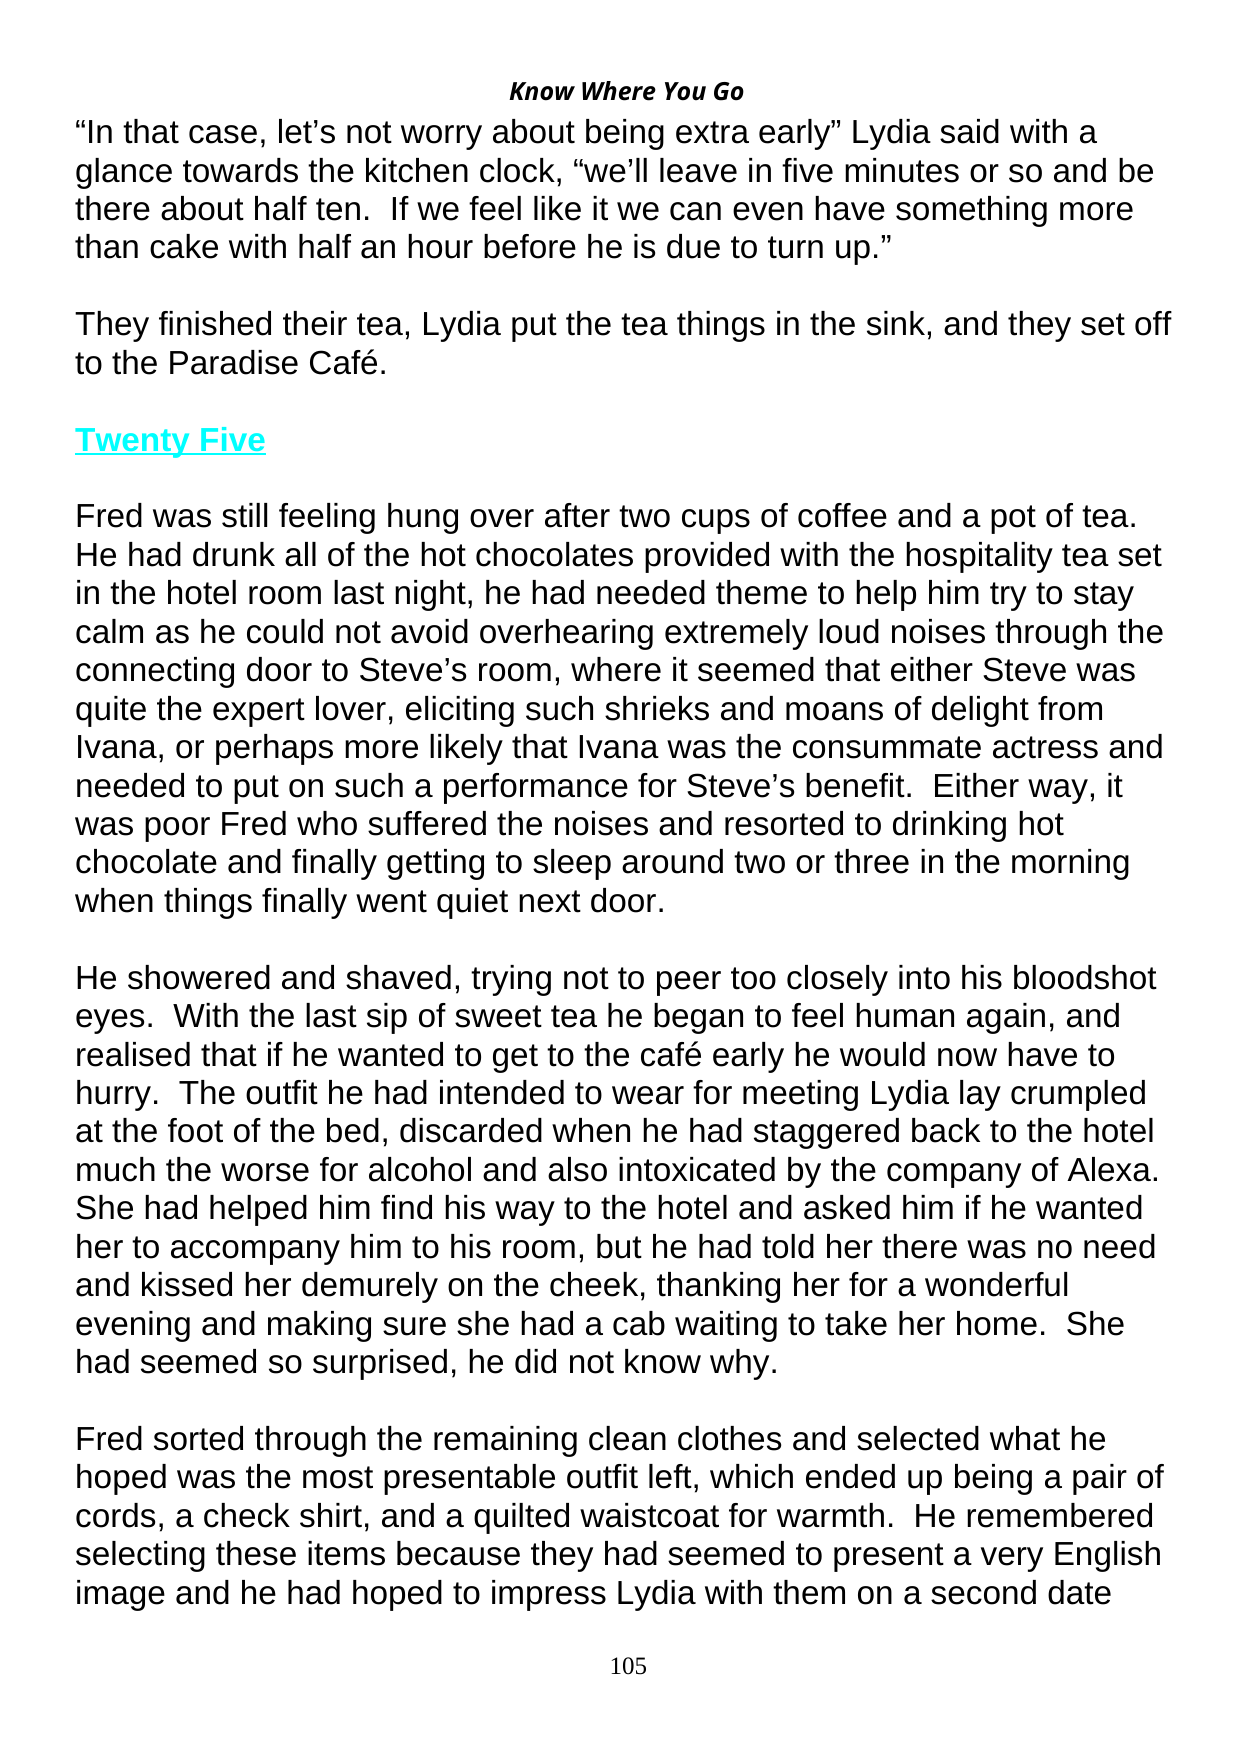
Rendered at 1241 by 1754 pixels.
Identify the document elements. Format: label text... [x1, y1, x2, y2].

text Fred sorted through the remaining clean clothes and selected what he hoped was the most presentable outfit left, which ended up being a pair of cords, a check shirt, and a quilted waistcoat for warmth. He remembered selecting these items because they had seemed to present a very English image and he had hoped to impress Lydia with them on a second date [75, 1419, 1181, 1611]
text He showered and shaved, trying not to peer too closely into his bloodshot eyes. With the last sip of sweet tea he began to feel human again, and realised that if he wanted to get to the café early he would now have to hurry. The outfit he had intended to wear for meeting Lydia lay crumpled at the foot of the bed, discarded when he had staggered back to the hotel much the worse for alcohol and also intoxicated by the company of Alexa. She had helped him find his way to the hotel and asked him if he wanted her to accompany him to his room, but he had told her there was no need and kissed her demurely on the cheek, thanking her for a wonderful evening and making sure she had a cab waiting to take her home. She had seemed so surprised, he did not know why. [75, 958, 1181, 1381]
text “In that case, let’s not worry about being extra early” Lydia said with a glance towards the kitchen clock, “we’ll leave in five minutes or so and be there about half ten. If we feel like it we can even have something more than cake with half an hour before he is due to turn up.” [75, 112, 1181, 266]
text Twenty Five [75, 420, 1181, 458]
text Fred was still feeling hung over after two cups of coffee and a pot of tea. He had drunk all of the hot chocolates provided with the hospitality tea set in the hotel room last night, he had needed theme to help him try to stay calm as he could not avoid overhearing extremely loud noises through the connecting door to Steve’s room, where it seemed that either Steve was quite the expert lover, eliciting such shrieks and moans of delight from Ivana, or perhaps more likely that Ivana was the consummate actress and needed to put on such a performance for Steve’s benefit. Either way, it was poor Fred who suffered the noises and resorted to drinking hot chocolate and finally getting to sleep around two or three in the morning when things finally went quiet next door. [75, 497, 1181, 919]
text They finished their tea, Lydia put the tea things in the sink, and they set off to the Paradise Café. [75, 304, 1181, 381]
